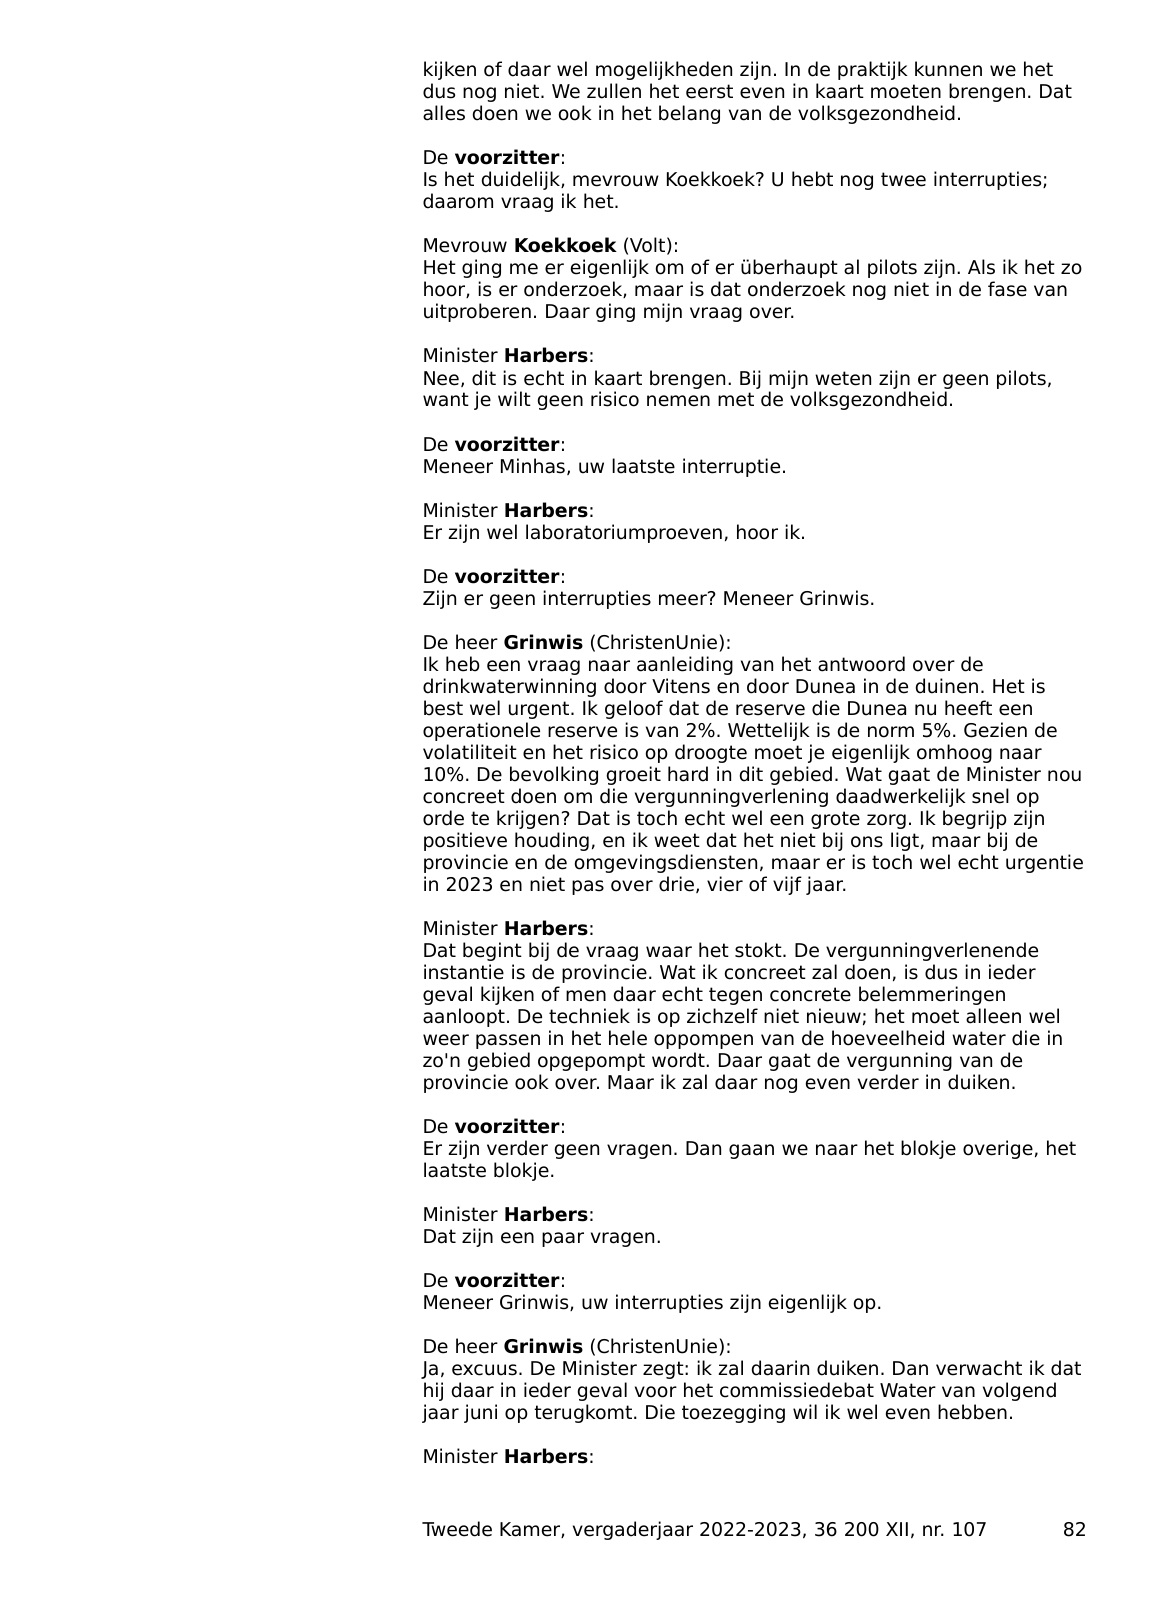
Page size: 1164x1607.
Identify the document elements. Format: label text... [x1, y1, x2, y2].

text De voorzitter: [422, 1116, 1087, 1138]
text De voorzitter: [422, 433, 1087, 456]
text De heer Grinwis (ChristenUnie): [422, 1336, 1087, 1358]
text Minister Harbers: [422, 1204, 1087, 1226]
text kijken of daar wel mogelijkheden zijn. In de praktijk kunnen we het dus nog niet. We zullen het eerst even in kaart moeten brengen. Dat alles doen we ook in het belang van de volksgezondheid. [422, 59, 1087, 125]
text Ik heb een vraag naar aanleiding van het antwoord over de drinkwaterwinning door Vitens en door Dunea in de duinen. Het is best wel urgent. Ik geloof dat de reserve die Dunea nu heeft een operationele reserve is van 2%. Wettelijk is de norm 5%. Gezien de volatiliteit en het risico op droogte moet je eigenlijk omhoog naar 10%. De bevolking groeit hard in dit gebied. Wat gaat de Minister nou concreet doen om die vergunningverlening daadwerkelijk snel op orde te krijgen? Dat is toch echt wel een grote zorg. Ik begrijp zijn positieve houding, en ik weet dat het niet bij ons ligt, maar bij de provincie en de omgevingsdiensten, maar er is toch wel echt urgentie in 2023 en niet pas over drie, vier of vijf jaar. [422, 654, 1087, 896]
text Dat zijn een paar vragen. [422, 1226, 1087, 1248]
text Minister Harbers: [422, 918, 1087, 940]
text Er zijn wel laboratoriumproeven, hoor ik. [422, 522, 1087, 544]
text Dat begint bij de vraag waar het stokt. De vergunningverlenende instantie is de provincie. Wat ik concreet zal doen, is dus in ieder geval kijken of men daar echt tegen concrete belemmeringen aanloopt. De techniek is op zichzelf niet nieuw; het moet alleen wel weer passen in het hele oppompen van de hoeveelheid water die in zo'n gebied opgepompt wordt. Daar gaat de vergunning van de provincie ook over. Maar ik zal daar nog even verder in duiken. [422, 940, 1087, 1094]
text Mevrouw Koekkoek (Volt): [422, 235, 1087, 257]
text Het ging me er eigenlijk om of er überhaupt al pilots zijn. Als ik het zo hoor, is er onderzoek, maar is dat onderzoek nog niet in de fase van uitproberen. Daar ging mijn vraag over. [422, 257, 1087, 323]
text Meneer Minhas, uw laatste interruptie. [422, 456, 1087, 477]
text Zijn er geen interrupties meer? Meneer Grinwis. [422, 588, 1087, 610]
text De voorzitter: [422, 147, 1087, 169]
text Minister Harbers: [422, 500, 1087, 522]
text De voorzitter: [422, 1270, 1087, 1292]
text Meneer Grinwis, uw interrupties zijn eigenlijk op. [422, 1292, 1087, 1314]
text Ja, excuus. De Minister zegt: ik zal daarin duiken. Dan verwacht ik dat hij daar in ieder geval voor het commissiedebat Water van volgend jaar juni op terugkomt. Die toezegging wil ik wel even hebben. [422, 1358, 1087, 1424]
text Er zijn verder geen vragen. Dan gaan we naar het blokje overige, het laatste blokje. [422, 1138, 1087, 1182]
text Nee, dit is echt in kaart brengen. Bij mijn weten zijn er geen pilots, want je wilt geen risico nemen met de volksgezondheid. [422, 367, 1087, 411]
text Is het duidelijk, mevrouw Koekkoek? U hebt nog twee interrupties; daarom vraag ik het. [422, 169, 1087, 213]
text Minister Harbers: [422, 1446, 1087, 1468]
text Minister Harbers: [422, 345, 1087, 367]
text De heer Grinwis (ChristenUnie): [422, 632, 1087, 654]
text De voorzitter: [422, 566, 1087, 588]
